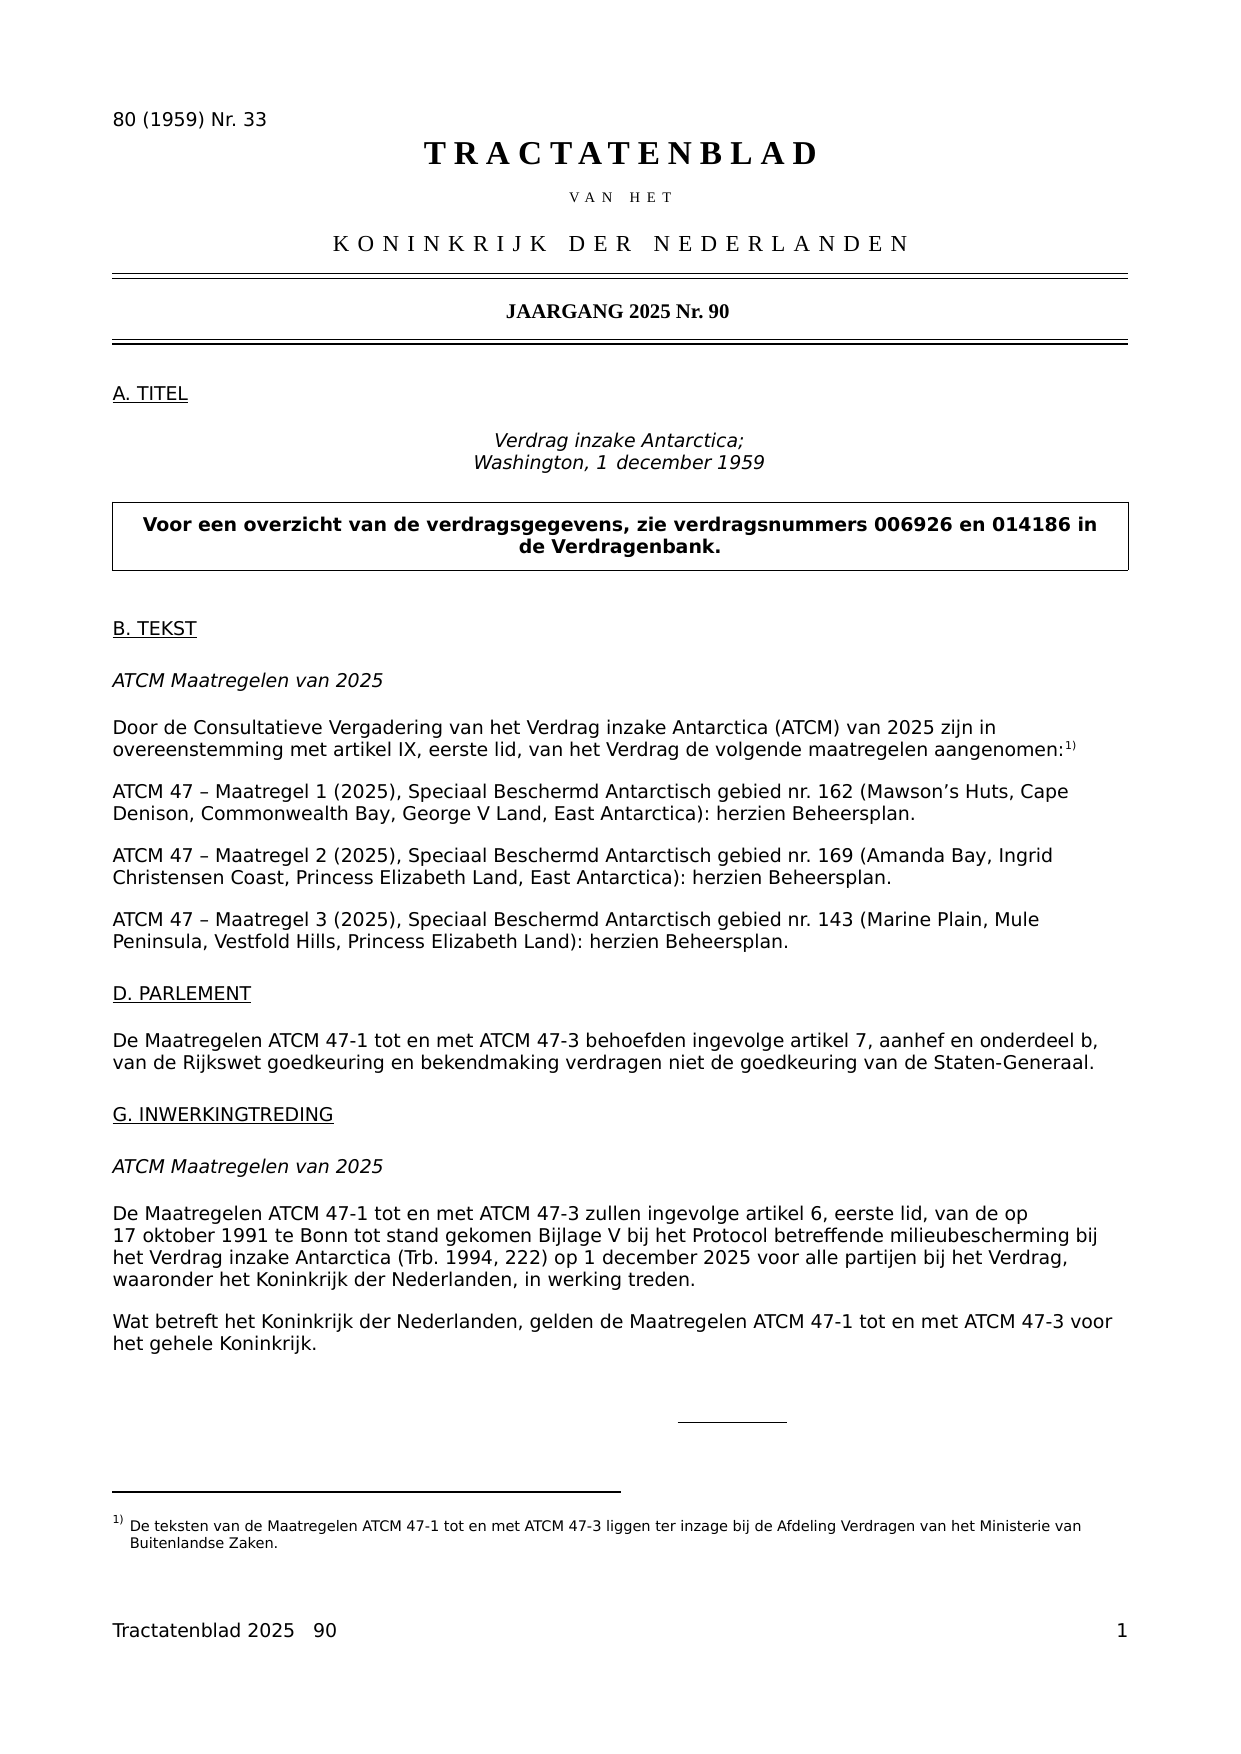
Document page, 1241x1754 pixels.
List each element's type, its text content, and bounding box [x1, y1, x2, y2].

text JAARGANG 2025 Nr. 90 [112, 299, 1128, 323]
subtitle G. INWERKINGTREDING [112, 1104, 1128, 1126]
text VAN HET [112, 189, 1128, 206]
text KONINKRIJK DER NEDERLANDEN [112, 229, 1128, 256]
text ATCM 47 – Maatregel 2 (2025), Speciaal Beschermd Antarctisch gebied nr. 169 (Amanda Bay, Ingrid Christensen Coast, Princess Elizabeth Land, East Antarctica): herzien Beheersplan. [112, 845, 1128, 889]
text De teksten van de Maatregelen ATCM 47-1 tot en met ATCM 47-3 liggen ter inzage bij de Afdeling Verdragen van het Ministerie van Buitenlandse Zaken. [112, 1513, 1128, 1552]
text 80 (1959) Nr. 33 [112, 109, 1128, 131]
subtitle ATCM Maatregelen van 2025 [112, 670, 1128, 692]
subtitle ATCM Maatregelen van 2025 [112, 1156, 1128, 1178]
subtitle B. TEKST [112, 618, 1128, 640]
subtitle D. PARLEMENT [112, 983, 1128, 1005]
text Verdrag inzake Antarctica; [112, 430, 1128, 452]
subtitle A. TITEL [112, 383, 1128, 405]
text De Maatregelen ATCM 47-1 tot en met ATCM 47-3 behoefden ingevolge artikel 7, aanhef en onderdeel b, van de Rijkswet goedkeuring en bekendmaking verdragen niet de goedkeuring van de Staten-Generaal. [112, 1030, 1128, 1074]
text TRACTATENBLAD [112, 133, 1128, 172]
text De Maatregelen ATCM 47-1 tot en met ATCM 47-3 zullen ingevolge artikel 6, eerste lid, van de op 17 oktober 1991 te Bonn tot stand gekomen Bijlage V bij het Protocol betreffende milieubescherming bij het Verdrag inzake Antarctica (Trb. 1994, 222) op 1 december 2025 voor alle partijen bij het Verdrag, waaronder het Koninkrijk der Nederlanden, in werking treden. [112, 1203, 1128, 1291]
text Door de Consultatieve Vergadering van het Verdrag inzake Antarctica (ATCM) van 2025 zijn in overeenstemming met artikel IX, eerste lid, van het Verdrag de volgende maatregelen aangenomen: [112, 717, 1128, 761]
text Wat betreft het Koninkrijk der Nederlanden, gelden de Maatregelen ATCM 47-1 tot en met ATCM 47-3 voor het gehele Koninkrijk. [112, 1311, 1128, 1355]
text ATCM 47 – Maatregel 3 (2025), Speciaal Beschermd Antarctisch gebied nr. 143 (Marine Plain, Mule Peninsula, Vestfold Hills, Princess Elizabeth Land): herzien Beheersplan. [112, 909, 1128, 953]
text ATCM 47 – Maatregel 1 (2025), Speciaal Beschermd Antarctisch gebied nr. 162 (Mawson’s Huts, Cape Denison, Commonwealth Bay, George V Land, East Antarctica): herzien Beheersplan. [112, 781, 1128, 825]
text Washington, 1 december 1959 [112, 452, 1128, 474]
